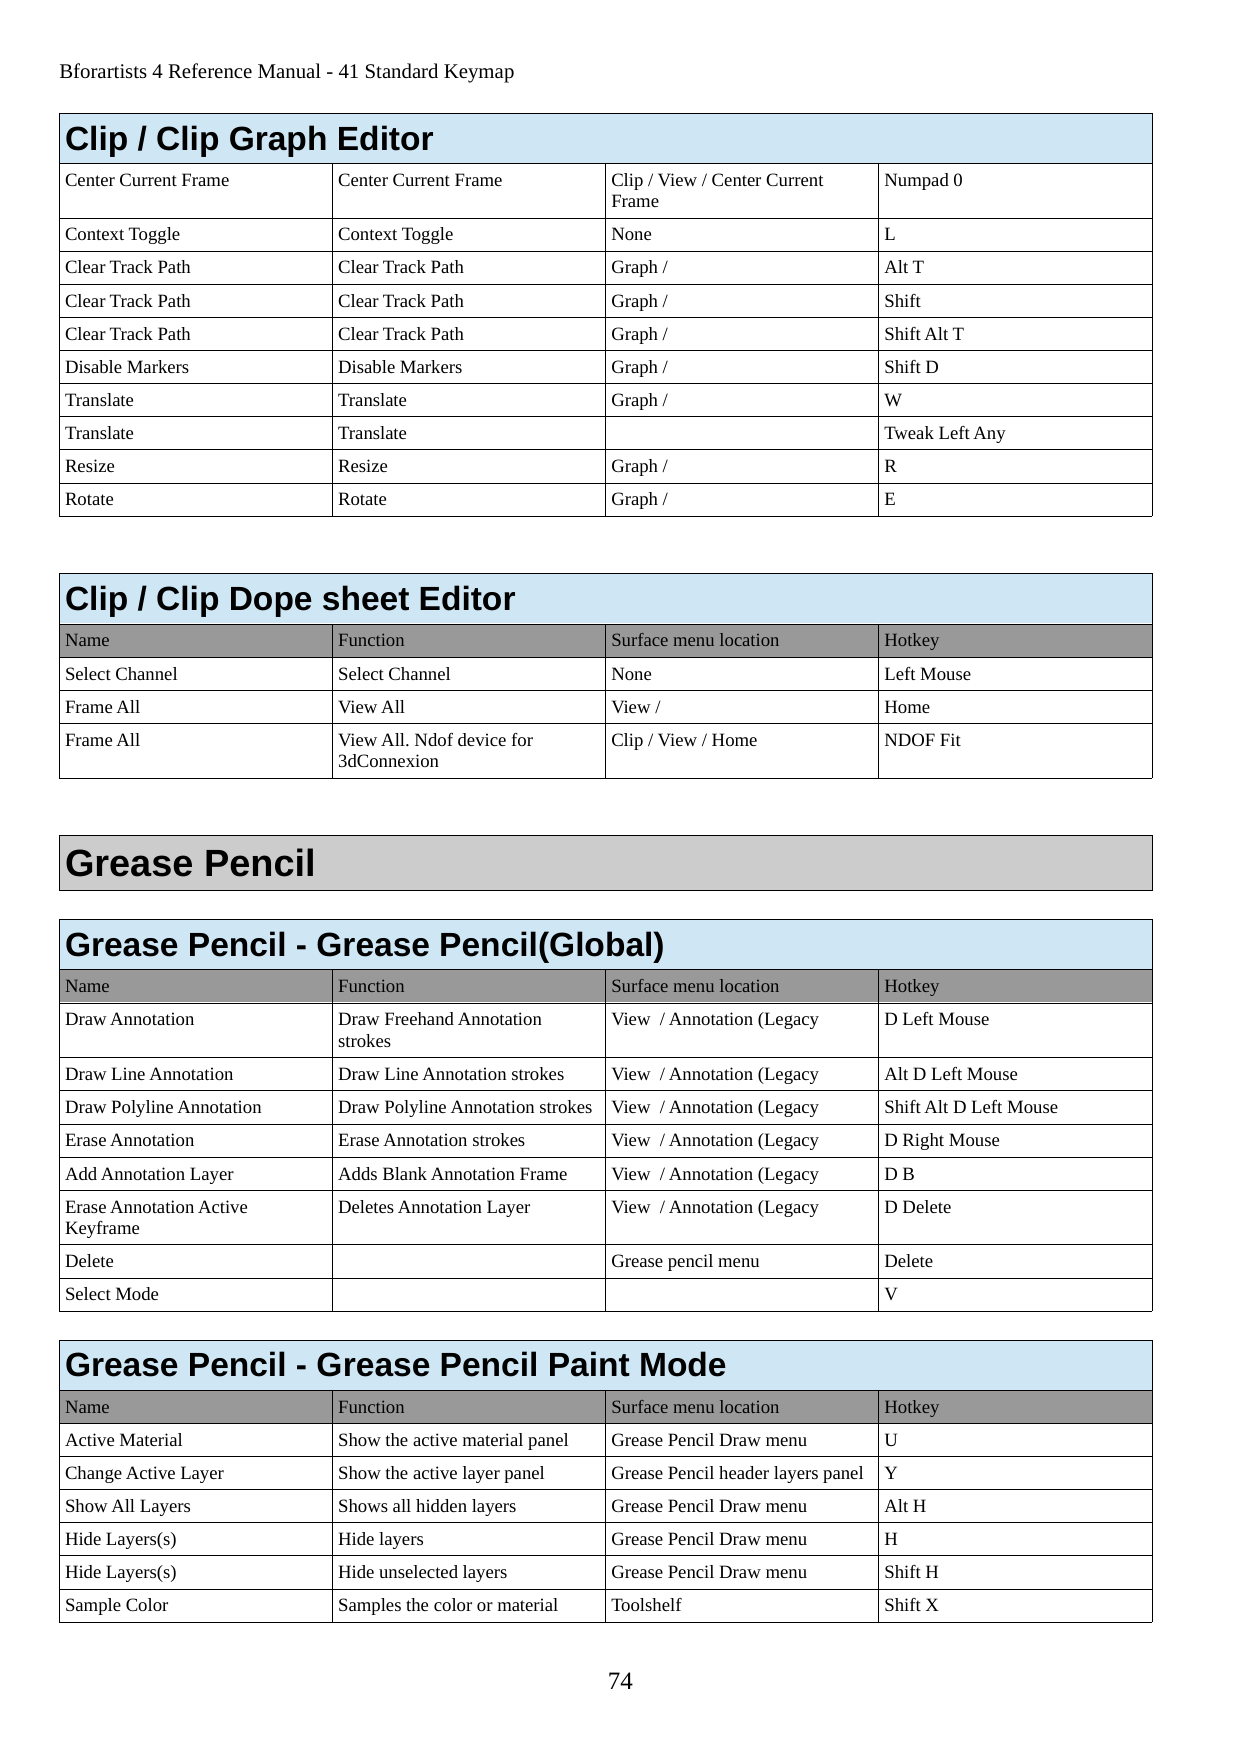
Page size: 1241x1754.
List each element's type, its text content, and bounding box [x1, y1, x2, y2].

table_cell Context Toggle [60, 219, 332, 251]
table_cell Home [879, 691, 1152, 723]
table_cell Grease Pencil Draw menu [606, 1556, 878, 1588]
table_cell Draw Polyline Annotation [60, 1091, 332, 1123]
table_cell Select Channel [60, 658, 332, 690]
table_cell Delete [60, 1245, 332, 1277]
table_cell Translate [60, 384, 332, 416]
table_cell Select Mode [60, 1279, 332, 1311]
table_cell Rotate [60, 484, 332, 516]
table_cell Resize [60, 450, 332, 482]
table_cell Grease Pencil header layers panel [606, 1457, 878, 1489]
table_cell Clip / View / Center Current Frame [606, 164, 878, 217]
table_cell Frame All [60, 724, 332, 777]
table_cell E [879, 484, 1152, 516]
table_cell Resize [333, 450, 605, 482]
table_cell Graph / [606, 252, 878, 284]
table_cell U [879, 1424, 1152, 1456]
table_cell Adds Blank Annotation Frame [333, 1158, 605, 1190]
table_cell Function [333, 970, 605, 1002]
table_cell D Left Mouse [879, 1004, 1152, 1057]
table_cell Draw Line Annotation [60, 1058, 332, 1090]
table_cell [333, 1245, 605, 1277]
table_cell Graph / [606, 484, 878, 516]
table_cell Draw Polyline Annotation strokes [333, 1091, 605, 1123]
table_cell View / Annotation (Legacy [606, 1058, 878, 1090]
table_cell Alt D Left Mouse [879, 1058, 1152, 1090]
table_cell Disable Markers [333, 351, 605, 383]
table_cell Shift Alt T [879, 318, 1152, 350]
table_cell View / [606, 691, 878, 723]
table_cell R [879, 450, 1152, 482]
table_cell Rotate [333, 484, 605, 516]
table_cell Shift Alt D Left Mouse [879, 1091, 1152, 1123]
table_cell Shows all hidden layers [333, 1490, 605, 1522]
table_cell View / Annotation (Legacy [606, 1004, 878, 1057]
table_cell Grease Pencil Draw menu [606, 1523, 878, 1555]
table_cell View / Annotation (Legacy [606, 1158, 878, 1190]
table_cell Translate [333, 417, 605, 449]
table_cell Sample Color [60, 1590, 332, 1622]
table_cell Function [333, 625, 605, 657]
table_cell Clear Track Path [60, 252, 332, 284]
table_cell Graph / [606, 351, 878, 383]
table_cell Grease pencil menu [606, 1245, 878, 1277]
table_cell Shift X [879, 1590, 1152, 1622]
table_cell Grease Pencil Draw menu [606, 1490, 878, 1522]
table_cell Translate [333, 384, 605, 416]
table_cell None [606, 219, 878, 251]
table_cell Hotkey [879, 970, 1152, 1002]
table_cell Name [60, 970, 332, 1002]
table_header Clip / Clip Graph Editor [60, 114, 1152, 163]
table_cell Hotkey [879, 625, 1152, 657]
table_cell Shift H [879, 1556, 1152, 1588]
table_cell Graph / [606, 318, 878, 350]
table_cell Hide layers [333, 1523, 605, 1555]
table_cell Numpad 0 [879, 164, 1152, 217]
table_cell Erase Annotation Active Keyframe [60, 1191, 332, 1244]
table_cell Show the active material panel [333, 1424, 605, 1456]
table_cell View All. Ndof device for 3dConnexion [333, 724, 605, 777]
table_cell W [879, 384, 1152, 416]
table_cell Alt H [879, 1490, 1152, 1522]
table_cell Draw Freehand Annotation strokes [333, 1004, 605, 1057]
table_cell Add Annotation Layer [60, 1158, 332, 1190]
table_cell Delete [879, 1245, 1152, 1277]
table_cell Left Mouse [879, 658, 1152, 690]
table_cell Draw Annotation [60, 1004, 332, 1057]
table_cell Surface menu location [606, 1391, 878, 1423]
table_cell Frame All [60, 691, 332, 723]
table_cell NDOF Fit [879, 724, 1152, 777]
table_header Clip / Clip Dope sheet Editor [60, 574, 1152, 623]
table_cell [606, 417, 878, 449]
table_cell Center Current Frame [60, 164, 332, 217]
table_cell D Delete [879, 1191, 1152, 1244]
table_cell Hide Layers(s) [60, 1523, 332, 1555]
table_cell Name [60, 625, 332, 657]
table_cell Disable Markers [60, 351, 332, 383]
table_cell Alt T [879, 252, 1152, 284]
table_cell Center Current Frame [333, 164, 605, 217]
table_cell Clip / View / Home [606, 724, 878, 777]
table_cell Graph / [606, 285, 878, 317]
table_cell D B [879, 1158, 1152, 1190]
table_cell Clear Track Path [333, 252, 605, 284]
table_cell [333, 1279, 605, 1311]
table_cell V [879, 1279, 1152, 1311]
table_cell Surface menu location [606, 625, 878, 657]
table_cell Shift [879, 285, 1152, 317]
table_cell Shift D [879, 351, 1152, 383]
table_cell L [879, 219, 1152, 251]
table_cell Hide Layers(s) [60, 1556, 332, 1588]
table_cell View / Annotation (Legacy [606, 1191, 878, 1244]
table_cell Active Material [60, 1424, 332, 1456]
table_cell Samples the color or material [333, 1590, 605, 1622]
table_cell Y [879, 1457, 1152, 1489]
table_header Grease Pencil - Grease Pencil Paint Mode [60, 1341, 1152, 1390]
table_cell D Right Mouse [879, 1125, 1152, 1157]
table_cell [606, 1279, 878, 1311]
table_header Grease Pencil - Grease Pencil(Global) [60, 920, 1152, 969]
table_cell H [879, 1523, 1152, 1555]
table_cell Translate [60, 417, 332, 449]
table_cell Clear Track Path [333, 318, 605, 350]
table_cell Hotkey [879, 1391, 1152, 1423]
table_cell Grease Pencil Draw menu [606, 1424, 878, 1456]
table_cell Show the active layer panel [333, 1457, 605, 1489]
table_cell None [606, 658, 878, 690]
table_header Grease Pencil [60, 836, 1152, 890]
table_cell Toolshelf [606, 1590, 878, 1622]
table_cell Deletes Annotation Layer [333, 1191, 605, 1244]
table_cell Erase Annotation [60, 1125, 332, 1157]
table_cell Hide unselected layers [333, 1556, 605, 1588]
table_cell Clear Track Path [60, 285, 332, 317]
table_cell View / Annotation (Legacy [606, 1091, 878, 1123]
table_cell Tweak Left Any [879, 417, 1152, 449]
table_cell Show All Layers [60, 1490, 332, 1522]
table_cell Clear Track Path [60, 318, 332, 350]
table_cell Graph / [606, 450, 878, 482]
table_cell Draw Line Annotation strokes [333, 1058, 605, 1090]
table_cell Name [60, 1391, 332, 1423]
table_cell Select Channel [333, 658, 605, 690]
table_cell Erase Annotation strokes [333, 1125, 605, 1157]
table_cell Context Toggle [333, 219, 605, 251]
table_cell Change Active Layer [60, 1457, 332, 1489]
table_cell View / Annotation (Legacy [606, 1125, 878, 1157]
table_cell Graph / [606, 384, 878, 416]
table_cell Function [333, 1391, 605, 1423]
table_cell View All [333, 691, 605, 723]
table_cell Clear Track Path [333, 285, 605, 317]
table_cell Surface menu location [606, 970, 878, 1002]
